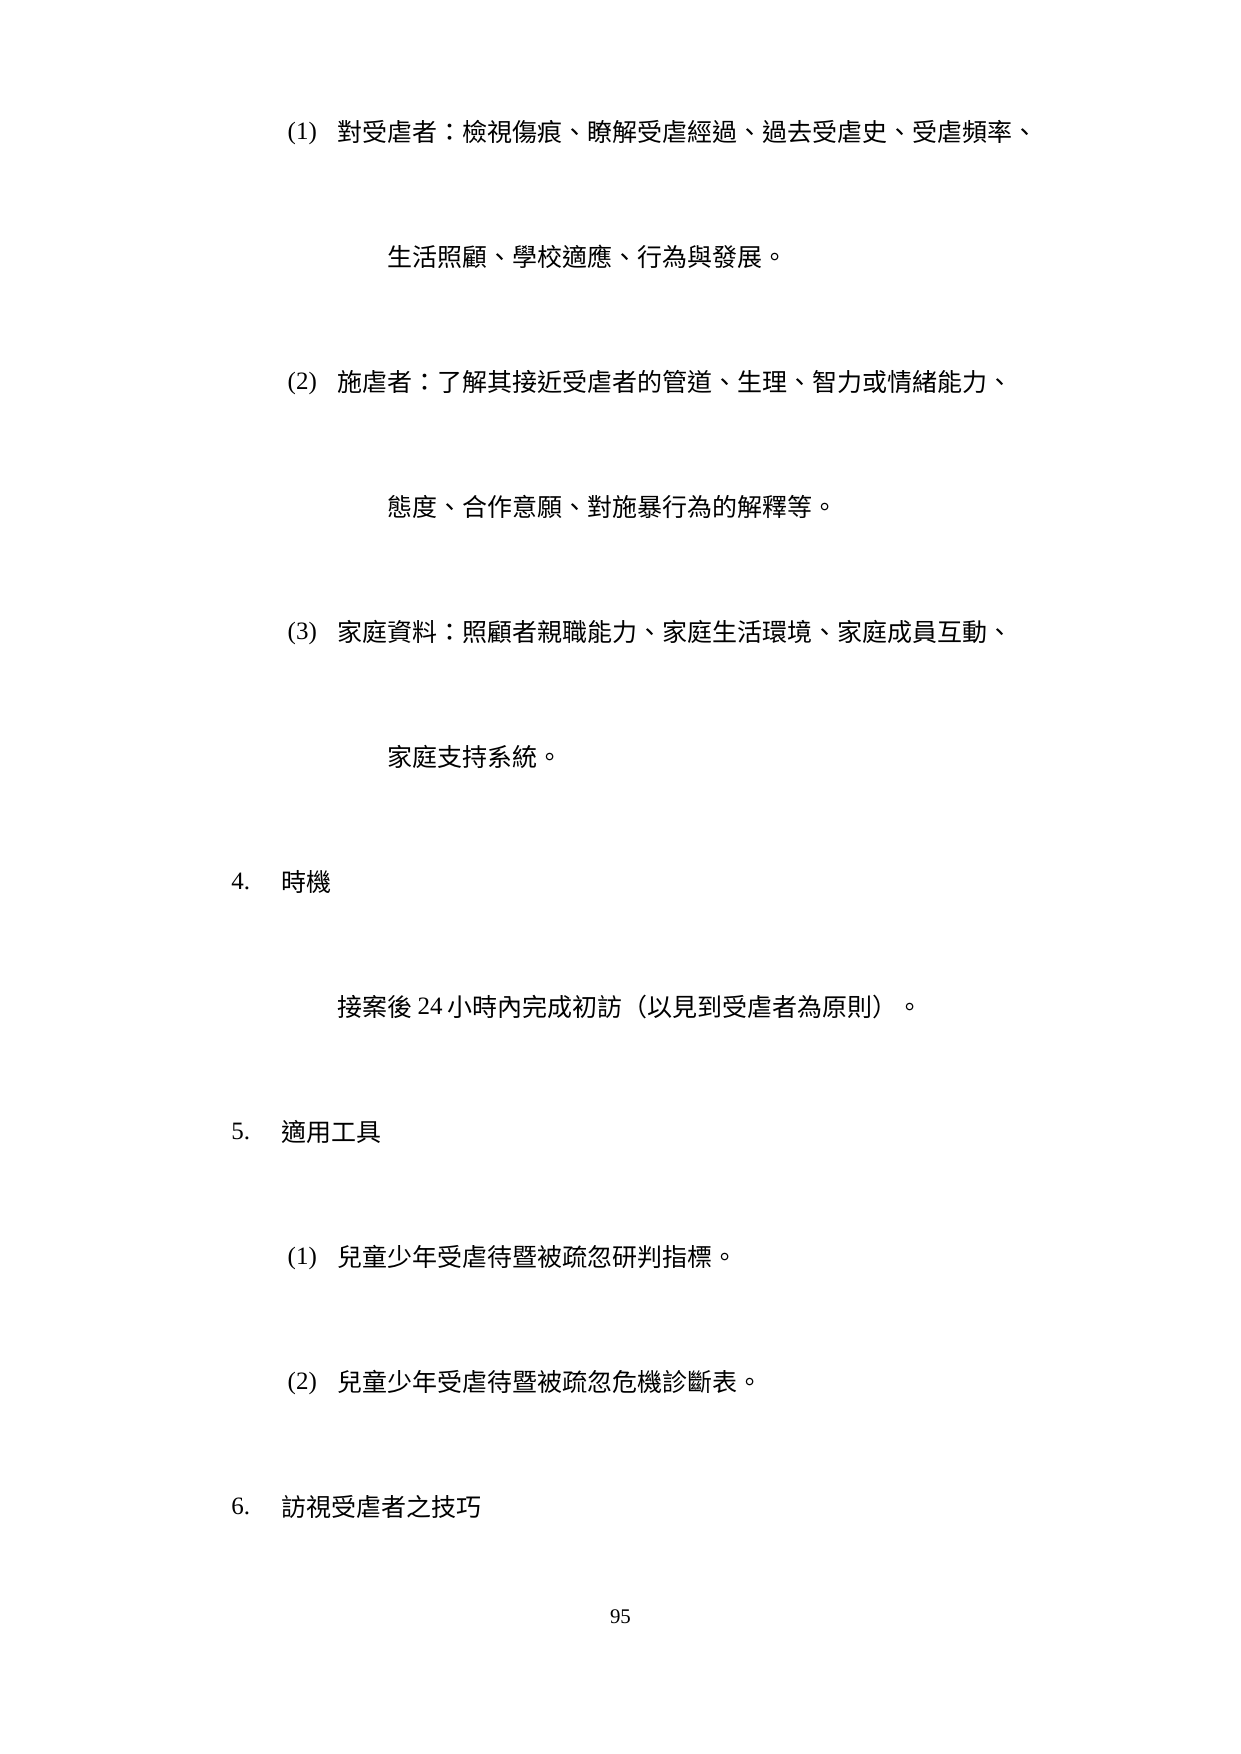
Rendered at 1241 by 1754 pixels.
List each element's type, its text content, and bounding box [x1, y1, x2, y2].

list 適用工具 [231, 1089, 1053, 1151]
list 對受虐者：檢視傷痕、瞭解受虐經過、過去受虐史、受虐頻率、 [287, 89, 1053, 151]
text 接案後24小時內完成初訪（以見到受虐者為原則）。 [281, 964, 1053, 1026]
text 生活照顧、學校適應、行為與發展。 [337, 214, 1053, 276]
list 兒童少年受虐待暨被疏忽危機診斷表。 [287, 1339, 1053, 1401]
text 家庭支持系統。 [337, 714, 1053, 776]
list 施虐者：了解其接近受虐者的管道、生理、智力或情緒能力、 [287, 339, 1053, 401]
text 態度、合作意願、對施暴行為的解釋等。 [337, 464, 1053, 526]
list 時機 [231, 839, 1053, 901]
list 兒童少年受虐待暨被疏忽研判指標。 [287, 1214, 1053, 1276]
list 訪視受虐者之技巧 [231, 1464, 1053, 1526]
list 家庭資料：照顧者親職能力、家庭生活環境、家庭成員互動、 [287, 589, 1053, 651]
